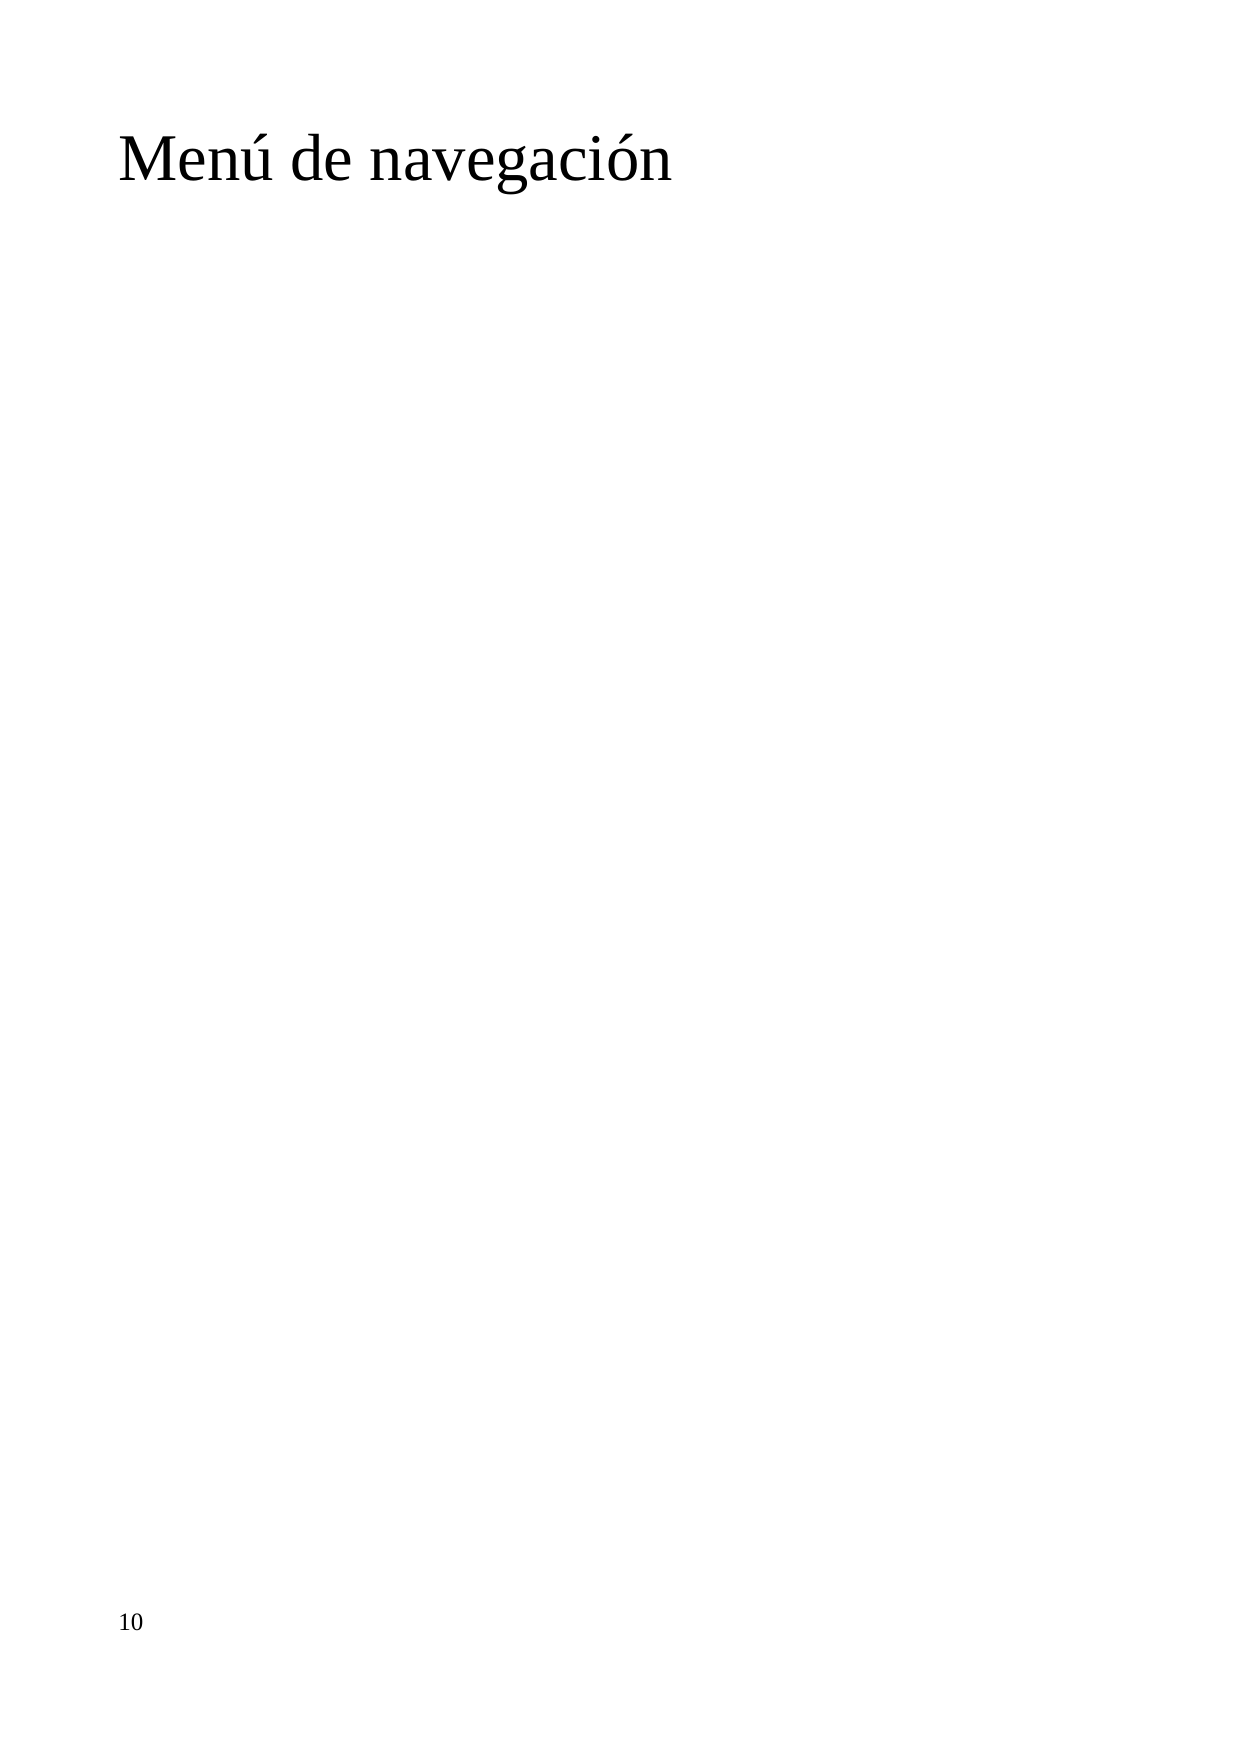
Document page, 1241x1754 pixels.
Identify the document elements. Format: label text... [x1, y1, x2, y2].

text Menú de navegación [118, 118, 1122, 195]
